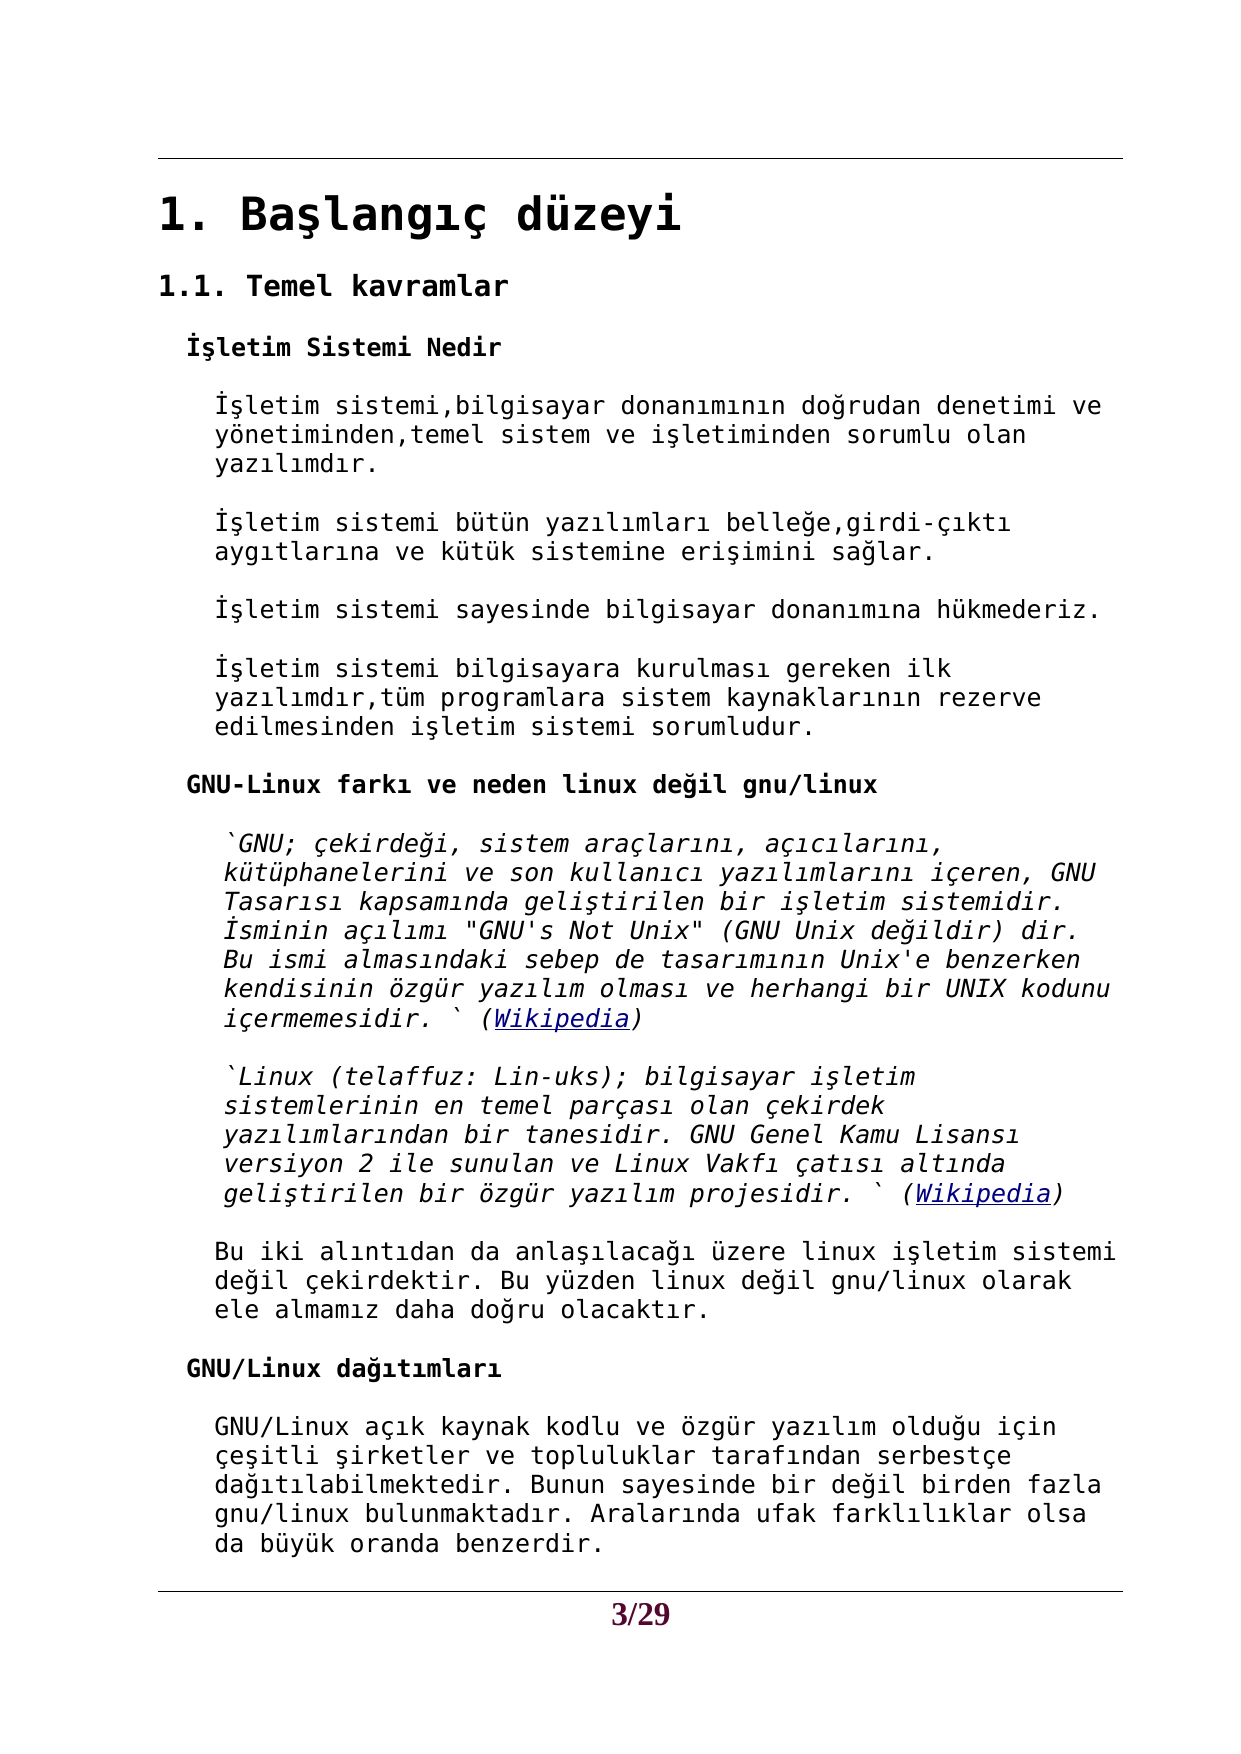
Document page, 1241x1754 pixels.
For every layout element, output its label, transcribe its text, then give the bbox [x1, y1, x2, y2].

text İşletim sistemi sayesinde bilgisayar donanımına hükmederiz. [214, 595, 1123, 624]
text İşletim sistemi bilgisayara kurulması gereken ilk yazılımdır,tüm programlara sistem kaynaklarının rezerve edilmesinden işletim sistemi sorumludur. [214, 654, 1123, 741]
text 1.1. Temel kavramlar [158, 270, 1123, 304]
text İşletim sistemi bütün yazılımları belleğe,girdi-çıktı aygıtlarına ve kütük sistemine erişimini sağlar. [214, 508, 1123, 566]
text GNU-Linux farkı ve neden linux değil gnu/linux [186, 770, 1123, 799]
text `Linux (telaffuz: Lin-uks); bilgisayar işletim sistemlerinin en temel parçası olan çekirdek yazılımlarından bir tanesidir. GNU Genel Kamu Lisansı versiyon 2 ile sunulan ve Linux Vakfı çatısı altında geliştirilen bir özgür yazılım projesidir. ` (Wikipedia) [223, 1062, 1123, 1208]
text İşletim sistemi,bilgisayar donanımının doğrudan denetimi ve [214, 391, 1123, 420]
text GNU/Linux dağıtımları [186, 1354, 1123, 1383]
text Bu iki alıntıdan da anlaşılacağı üzere linux işletim sistemi değil çekirdektir. Bu yüzden linux değil gnu/linux olarak ele almamız daha doğru olacaktır. [214, 1237, 1123, 1324]
text 1. Başlangıç düzeyi [158, 187, 1123, 241]
text GNU/Linux açık kaynak kodlu ve özgür yazılım olduğu için çeşitli şirketler ve topluluklar tarafından serbestçe dağıtılabilmektedir. Bunun sayesinde bir değil birden fazla gnu/linux bulunmaktadır. Aralarında ufak farklılıklar olsa da büyük oranda benzerdir. [214, 1412, 1123, 1558]
text `GNU; çekirdeği, sistem araçlarını, açıcılarını, kütüphanelerini ve son kullanıcı yazılımlarını içeren, GNU Tasarısı kapsamında geliştirilen bir işletim sistemidir. İsminin açılımı "GNU's Not Unix" (GNU Unix değildir) dir. Bu ismi almasındaki sebep de tasarımının Unix'e benzerken kendisinin özgür yazılım olması ve herhangi bir UNIX kodunu içermemesidir. ` (Wikipedia) [223, 829, 1123, 1033]
text yönetiminden,temel sistem ve işletiminden sorumlu olan yazılımdır. [214, 420, 1123, 479]
text İşletim Sistemi Nedir [186, 333, 1123, 362]
